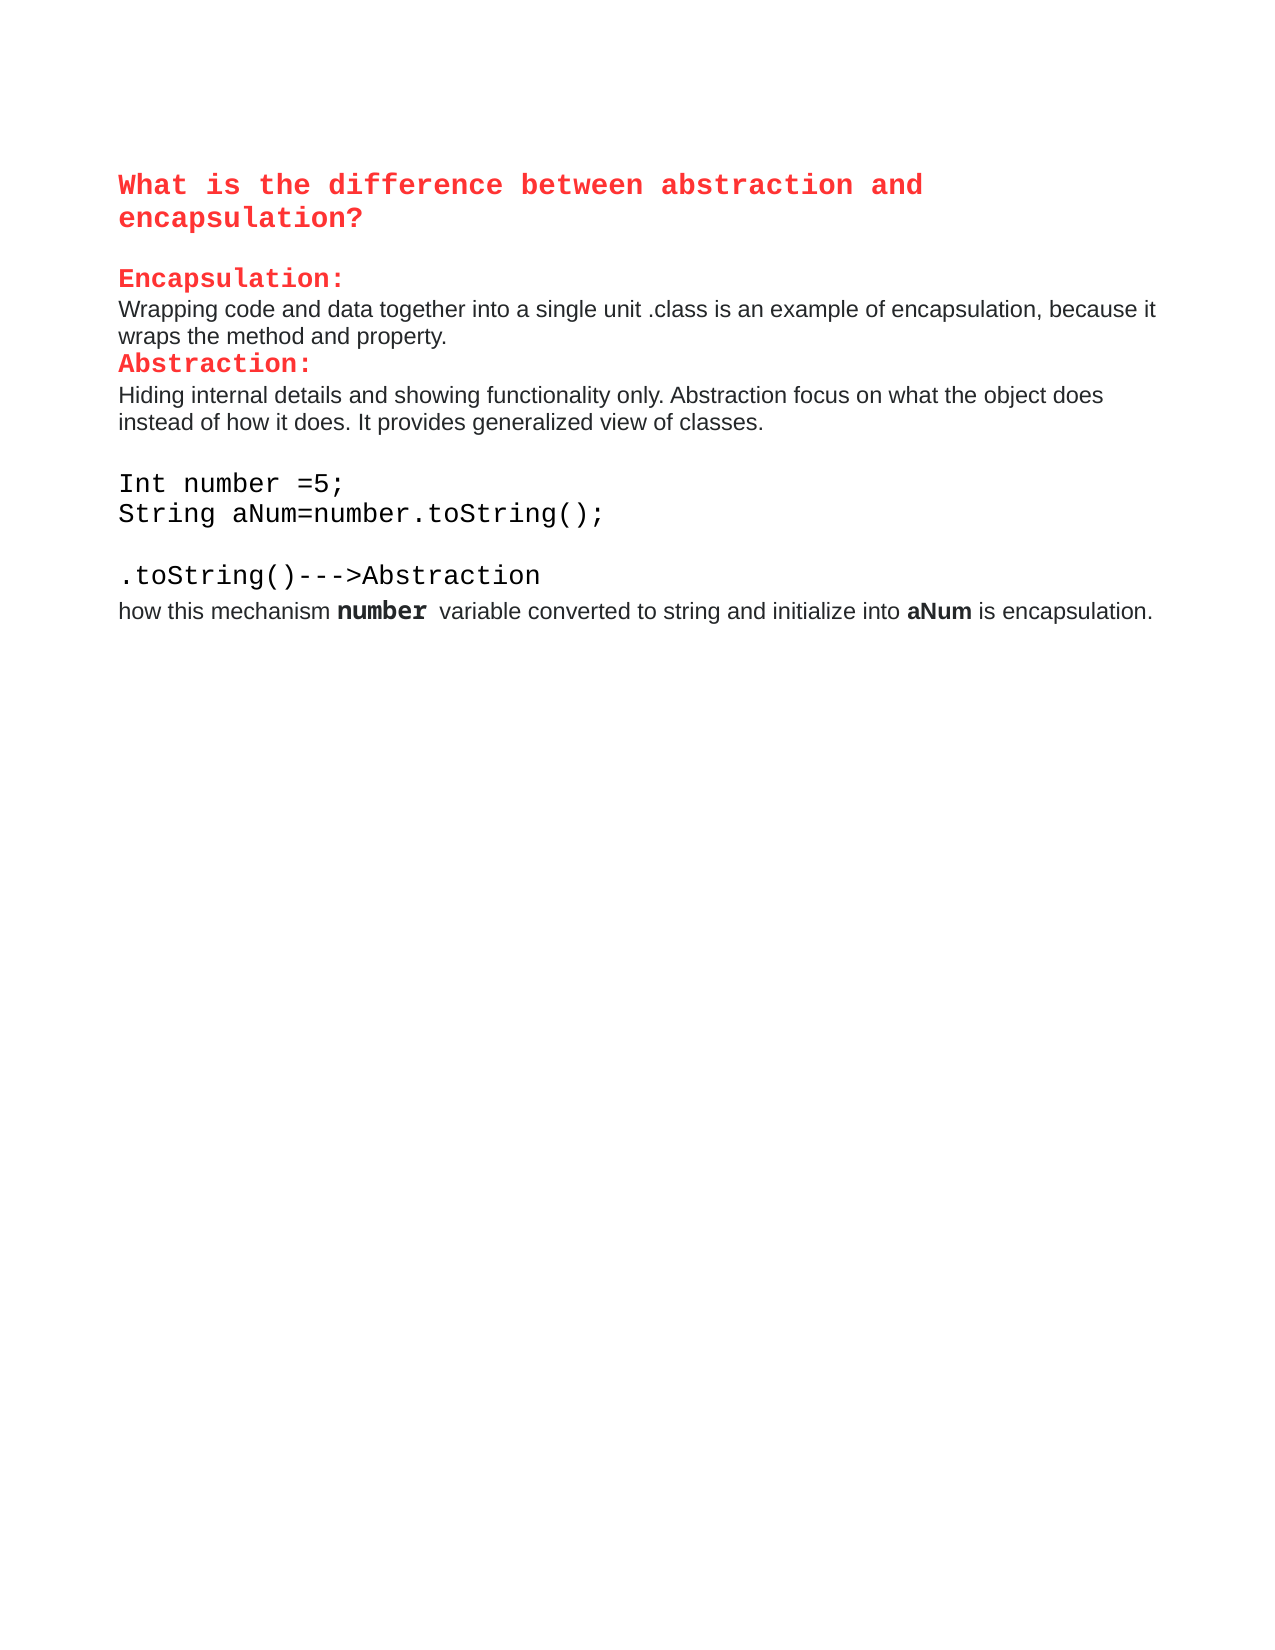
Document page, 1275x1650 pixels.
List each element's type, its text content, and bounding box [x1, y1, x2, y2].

text how this mechanism number variable converted to string and initialize into aNum is encapsulation. [118, 592, 1157, 627]
text Abstraction: [118, 350, 1157, 381]
text Int number =5; [118, 469, 1157, 500]
text String aNum=number.toString(); [118, 500, 1157, 531]
text Wrapping code and data together into a single unit .class is an example of encapsulation, because it wraps the method and property. [118, 295, 1157, 350]
text .toString()--->Abstraction [118, 562, 1157, 592]
text Encapsulation: [118, 264, 1157, 295]
text Hiding internal details and showing functionality only. Abstraction focus on what the object does instead of how it does. It provides generalized view of classes. [118, 381, 1157, 439]
text What is the difference between abstraction and encapsulation? [118, 170, 1157, 236]
